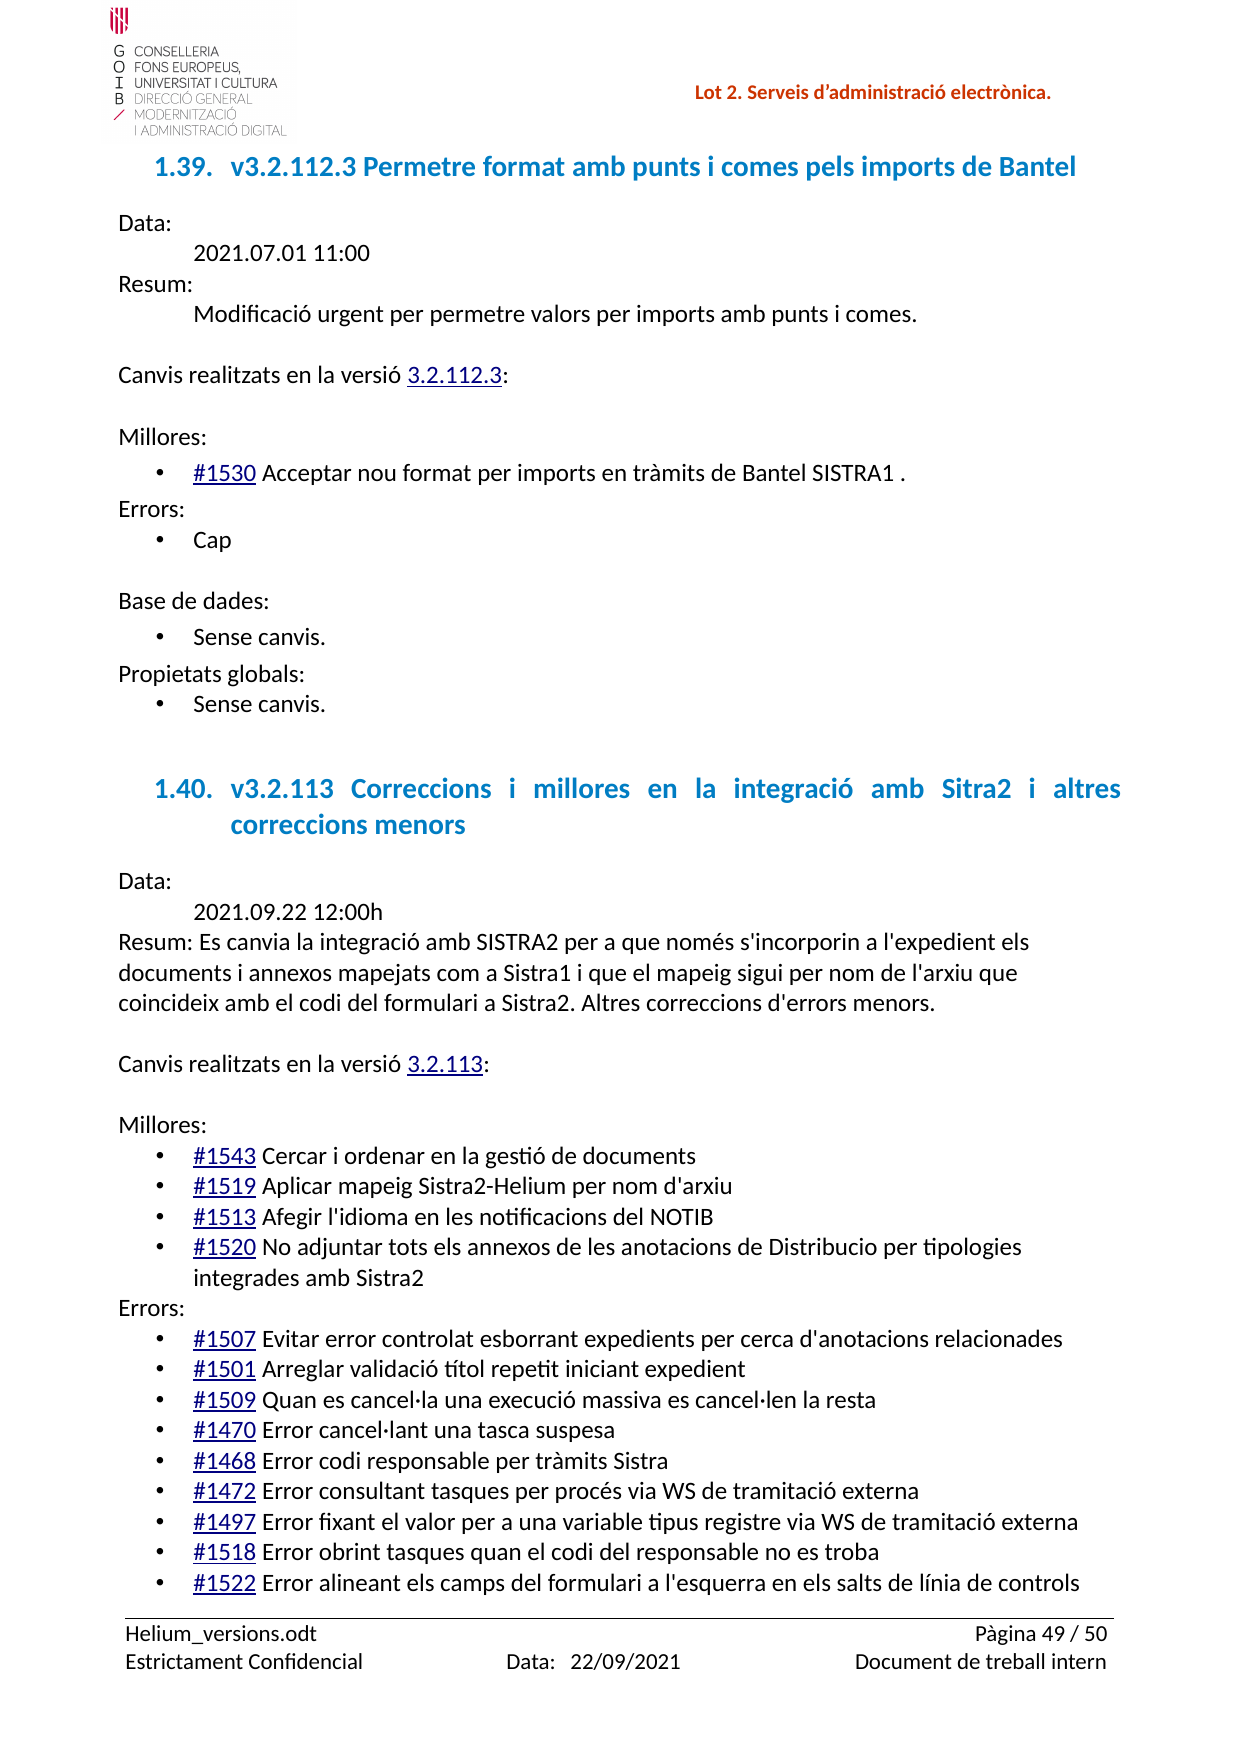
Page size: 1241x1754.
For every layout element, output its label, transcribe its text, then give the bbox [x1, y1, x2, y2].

list #1507 Evitar error controlat esborrant expedients per cerca d'anotacions relacionades [156, 1323, 1122, 1353]
text 2021.09.22 12:00h [118, 896, 1122, 926]
list #1468 Error codi responsable per tràmits Sistra [156, 1445, 1122, 1476]
list #1501 Arreglar validació títol repetit iniciant expedient [156, 1353, 1122, 1384]
list #1543 Cercar i ordenar en la gestió de documents [156, 1140, 1122, 1170]
text Base de dades: [118, 585, 1122, 616]
list #1518 Error obrint tasques quan el codi del responsable no es troba [156, 1537, 1122, 1567]
list Sense canvis. [156, 622, 1122, 652]
text Errors: [118, 1292, 1122, 1323]
subtitle v3.2.112.3 Permetre format amb punts i comes pels imports de Bantel [153, 148, 1122, 183]
text Data: [118, 865, 1122, 896]
text Errors: [118, 493, 1122, 524]
list #1497 Error fixant el valor per a una variable tipus registre via WS de tramitació externa [156, 1506, 1122, 1537]
list #1530 Acceptar nou format per imports en tràmits de Bantel SISTRA1 . [156, 457, 1122, 488]
list #1522 Error alineant els camps del formulari a l'esquerra en els salts de línia de controls [156, 1567, 1122, 1598]
text Modificació urgent per permetre valors per imports amb punts i comes. [118, 298, 1122, 329]
list #1472 Error consultant tasques per procés via WS de tramitació externa [156, 1476, 1122, 1506]
text Data: [118, 207, 1122, 237]
list #1520 No adjuntar tots els annexos de les anotacions de Distribucio per tipologies integrades amb Sistra2 [156, 1231, 1122, 1292]
text Canvis realitzats en la versió 3.2.112.3: [118, 359, 1122, 390]
text Millores: [118, 1109, 1122, 1140]
subtitle v3.2.113 Correccions i millores en la integració amb Sitra2 i altres correccions menors [153, 770, 1122, 841]
text Propietats globals: [118, 658, 1122, 688]
picture [100, 0, 297, 144]
text Millores: [118, 421, 1122, 451]
list #1513 Afegir l'idioma en les notificacions del NOTIB [156, 1201, 1122, 1231]
text Canvis realitzats en la versió 3.2.113: [118, 1048, 1122, 1079]
text Resum: [118, 268, 1122, 298]
list #1509 Quan es cancel·la una execució massiva es cancel·len la resta [156, 1384, 1122, 1414]
list #1519 Aplicar mapeig Sistra2-Helium per nom d'arxiu [156, 1170, 1122, 1201]
list Cap [156, 524, 1122, 554]
text Resum: Es canvia la integració amb SISTRA2 per a que només s'incorporin a l'expedient els documents i annexos mapejats com a Sistra1 i que el mapeig sigui per nom de l'arxiu que coincideix amb el codi del formulari a Sistra2. Altres correccions d'errors menors. [118, 926, 1122, 1018]
text 2021.07.01 11:00 [118, 237, 1122, 268]
list #1470 Error cancel·lant una tasca suspesa [156, 1414, 1122, 1445]
list Sense canvis. [156, 688, 1122, 719]
